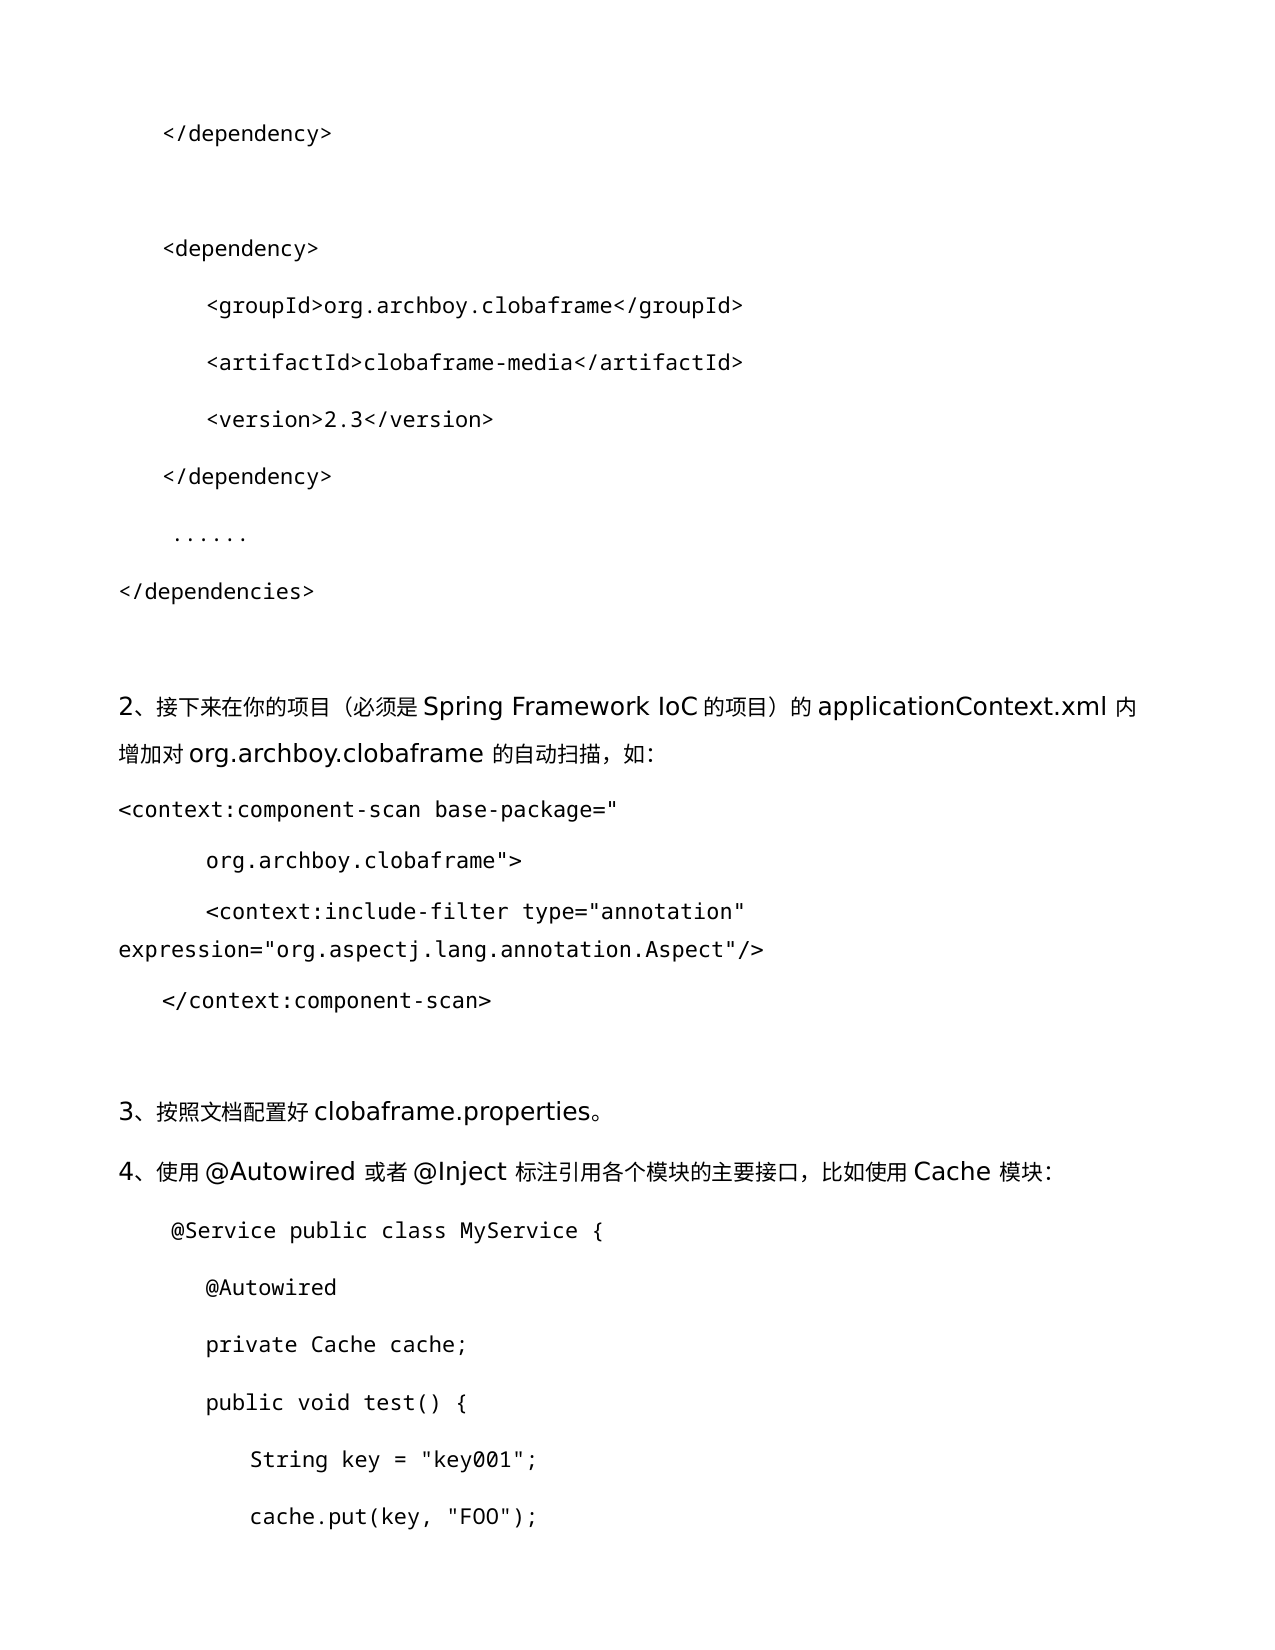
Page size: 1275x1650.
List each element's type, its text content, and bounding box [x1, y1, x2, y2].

text String key = "key001"; [118, 1444, 1157, 1473]
text @Autowired [118, 1272, 1157, 1302]
text </dependency> [118, 118, 1157, 148]
text </dependency> [118, 461, 1157, 491]
text private Cache cache; [118, 1329, 1157, 1359]
text cache.put(key, "FOO"); [118, 1501, 1157, 1531]
text <artifactId>clobaframe-media</artifactId> [118, 347, 1157, 377]
text <context:include-filter type="annotation" expression="org.aspectj.lang.annotation.Aspect"/> [118, 899, 1157, 963]
text 3、按照文档配置好 clobaframe.properties。 [118, 1095, 1157, 1127]
text <context:component-scan base-package=" [118, 797, 1157, 823]
text 4、使用 @Autowired 或者 @Inject 标注引用各个模块的主要接口，比如使用 Cache 模块： [118, 1155, 1157, 1187]
text ...... [118, 518, 1157, 548]
text 2、接下来在你的项目（必须是Spring Framework IoC的项目）的 applicationContext.xml 内增加对 org.archboy.clobaframe 的自动扫描，如： [118, 690, 1157, 769]
text </context:component-scan> [118, 988, 1157, 1013]
text </dependencies> [118, 576, 1157, 605]
text @Service public class MyService { [118, 1215, 1157, 1245]
text <version>2.3</version> [118, 404, 1157, 434]
text <groupId>org.archboy.clobaframe</groupId> [118, 290, 1157, 319]
text <dependency> [118, 232, 1157, 262]
text org.archboy.clobaframe"> [118, 848, 1157, 874]
text public void test() { [118, 1386, 1157, 1416]
